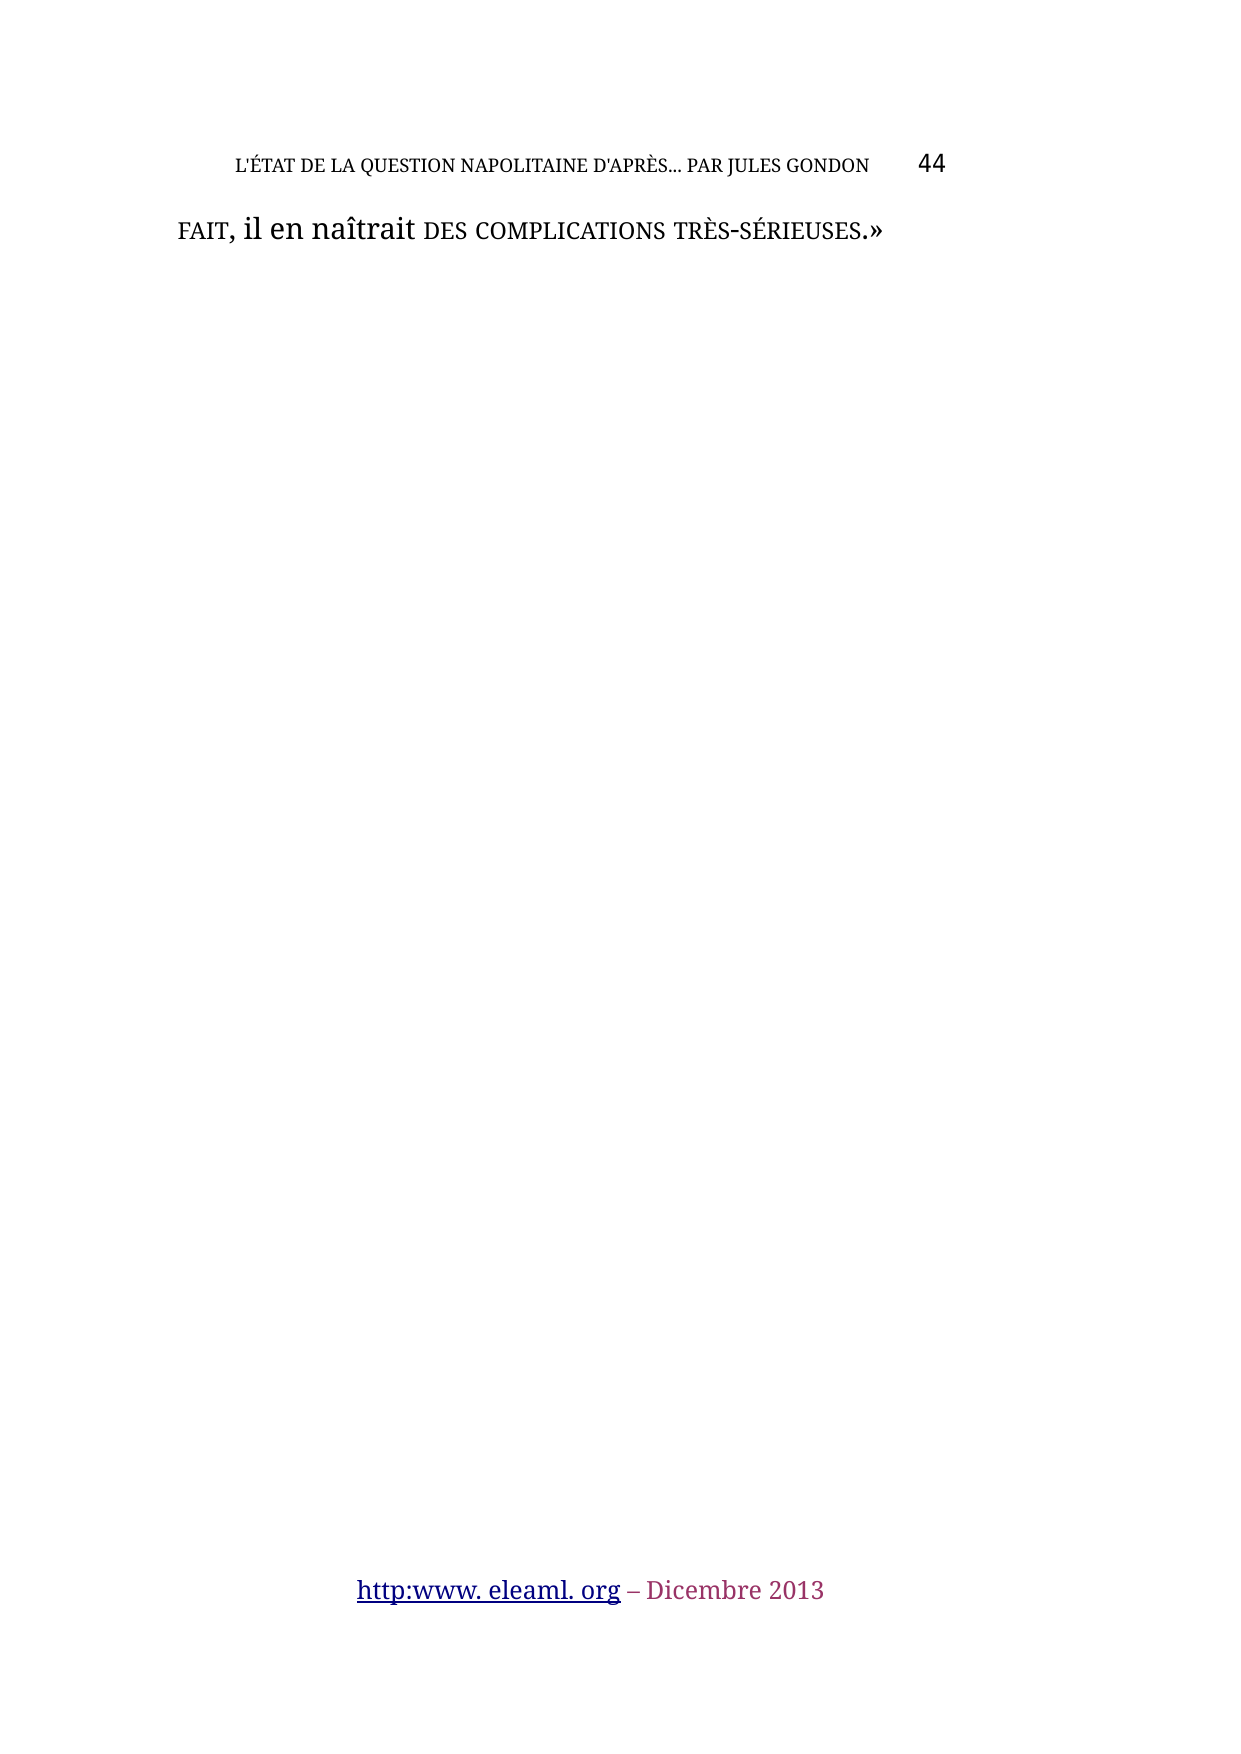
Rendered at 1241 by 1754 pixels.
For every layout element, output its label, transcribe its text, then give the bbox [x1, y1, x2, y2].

text fait, il en naîtrait des complications très-sérieuses.» [177, 208, 1004, 248]
